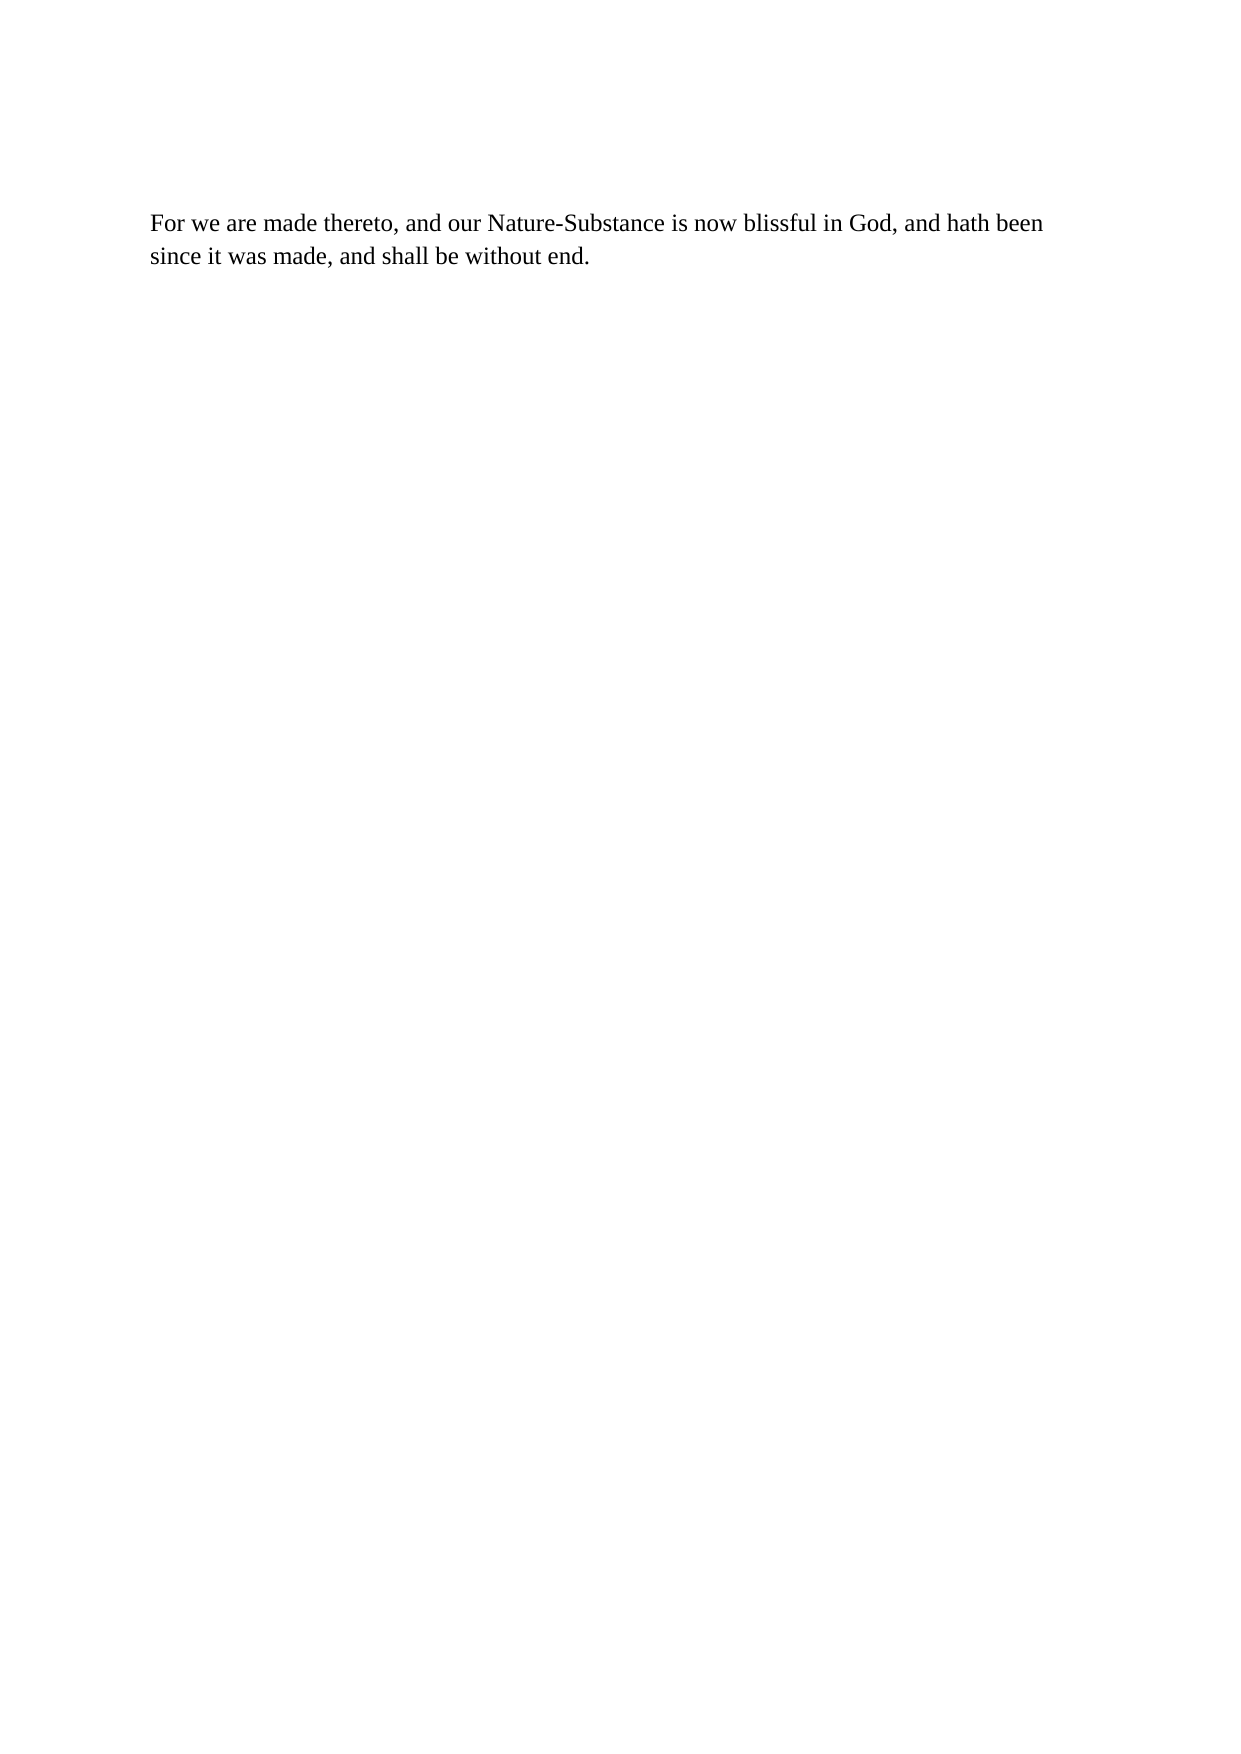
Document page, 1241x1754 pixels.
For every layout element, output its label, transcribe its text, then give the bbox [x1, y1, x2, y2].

text For we are made thereto, and our Nature-Substance is now blissful in God, and hath been since it was made, and shall be without end. [150, 208, 1090, 270]
